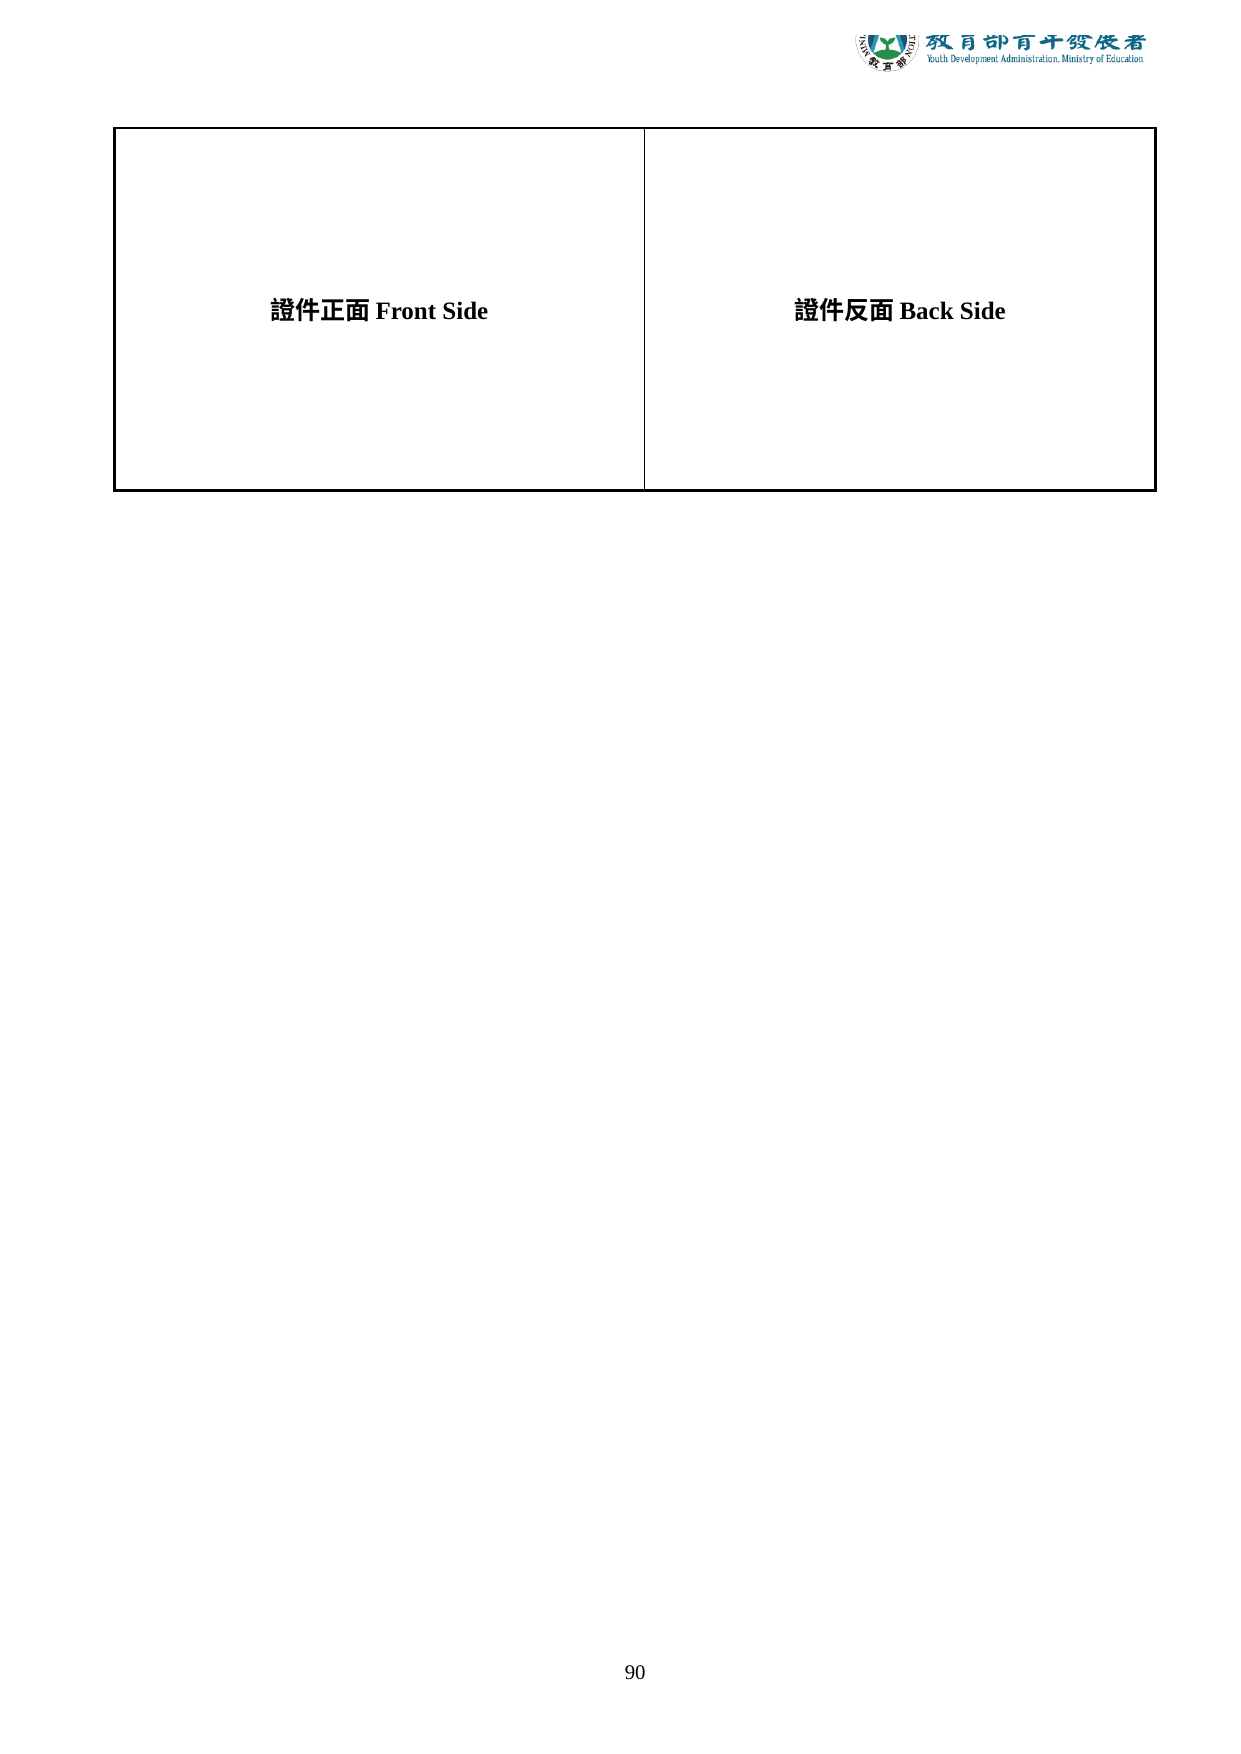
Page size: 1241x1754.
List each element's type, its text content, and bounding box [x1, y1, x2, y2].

table_cell 證件反面Back Side [645, 129, 1154, 488]
picture [848, 35, 1152, 76]
table_cell 證件正面Front Side [116, 129, 644, 488]
